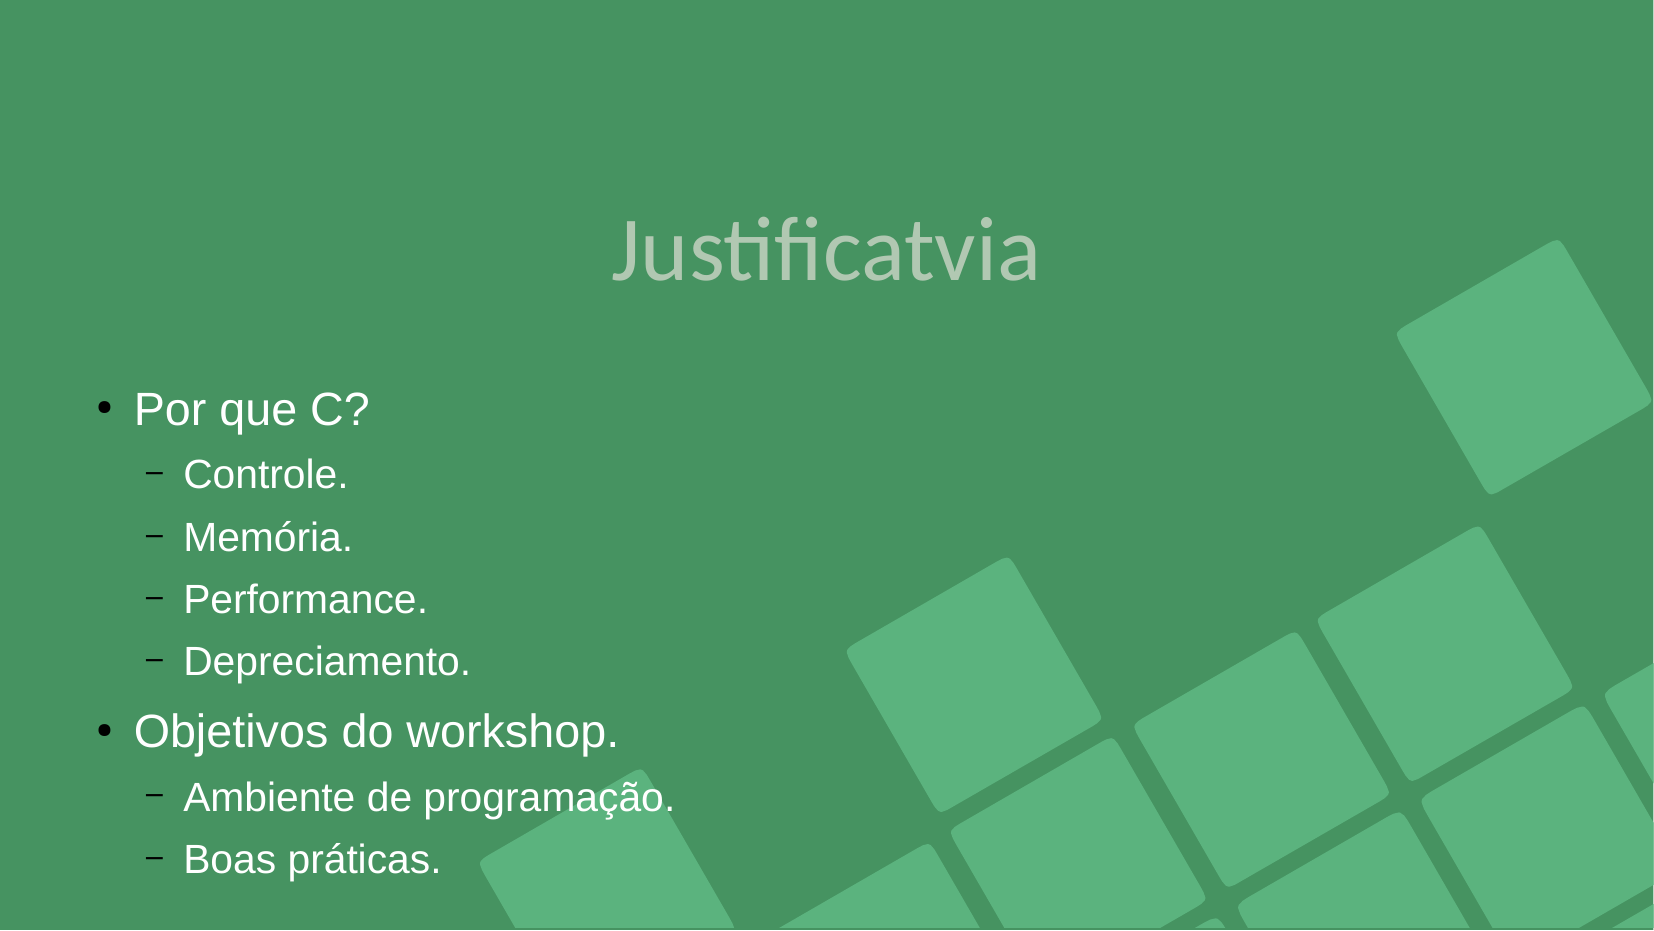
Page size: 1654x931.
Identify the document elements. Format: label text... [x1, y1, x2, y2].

title Justificatvia [82, 180, 1571, 336]
list Por que C? Controle. Memória. Performance. Depreciamento. Objetivos do workshop. Ambiente de programação. Boas práticas. [84, 382, 1573, 886]
